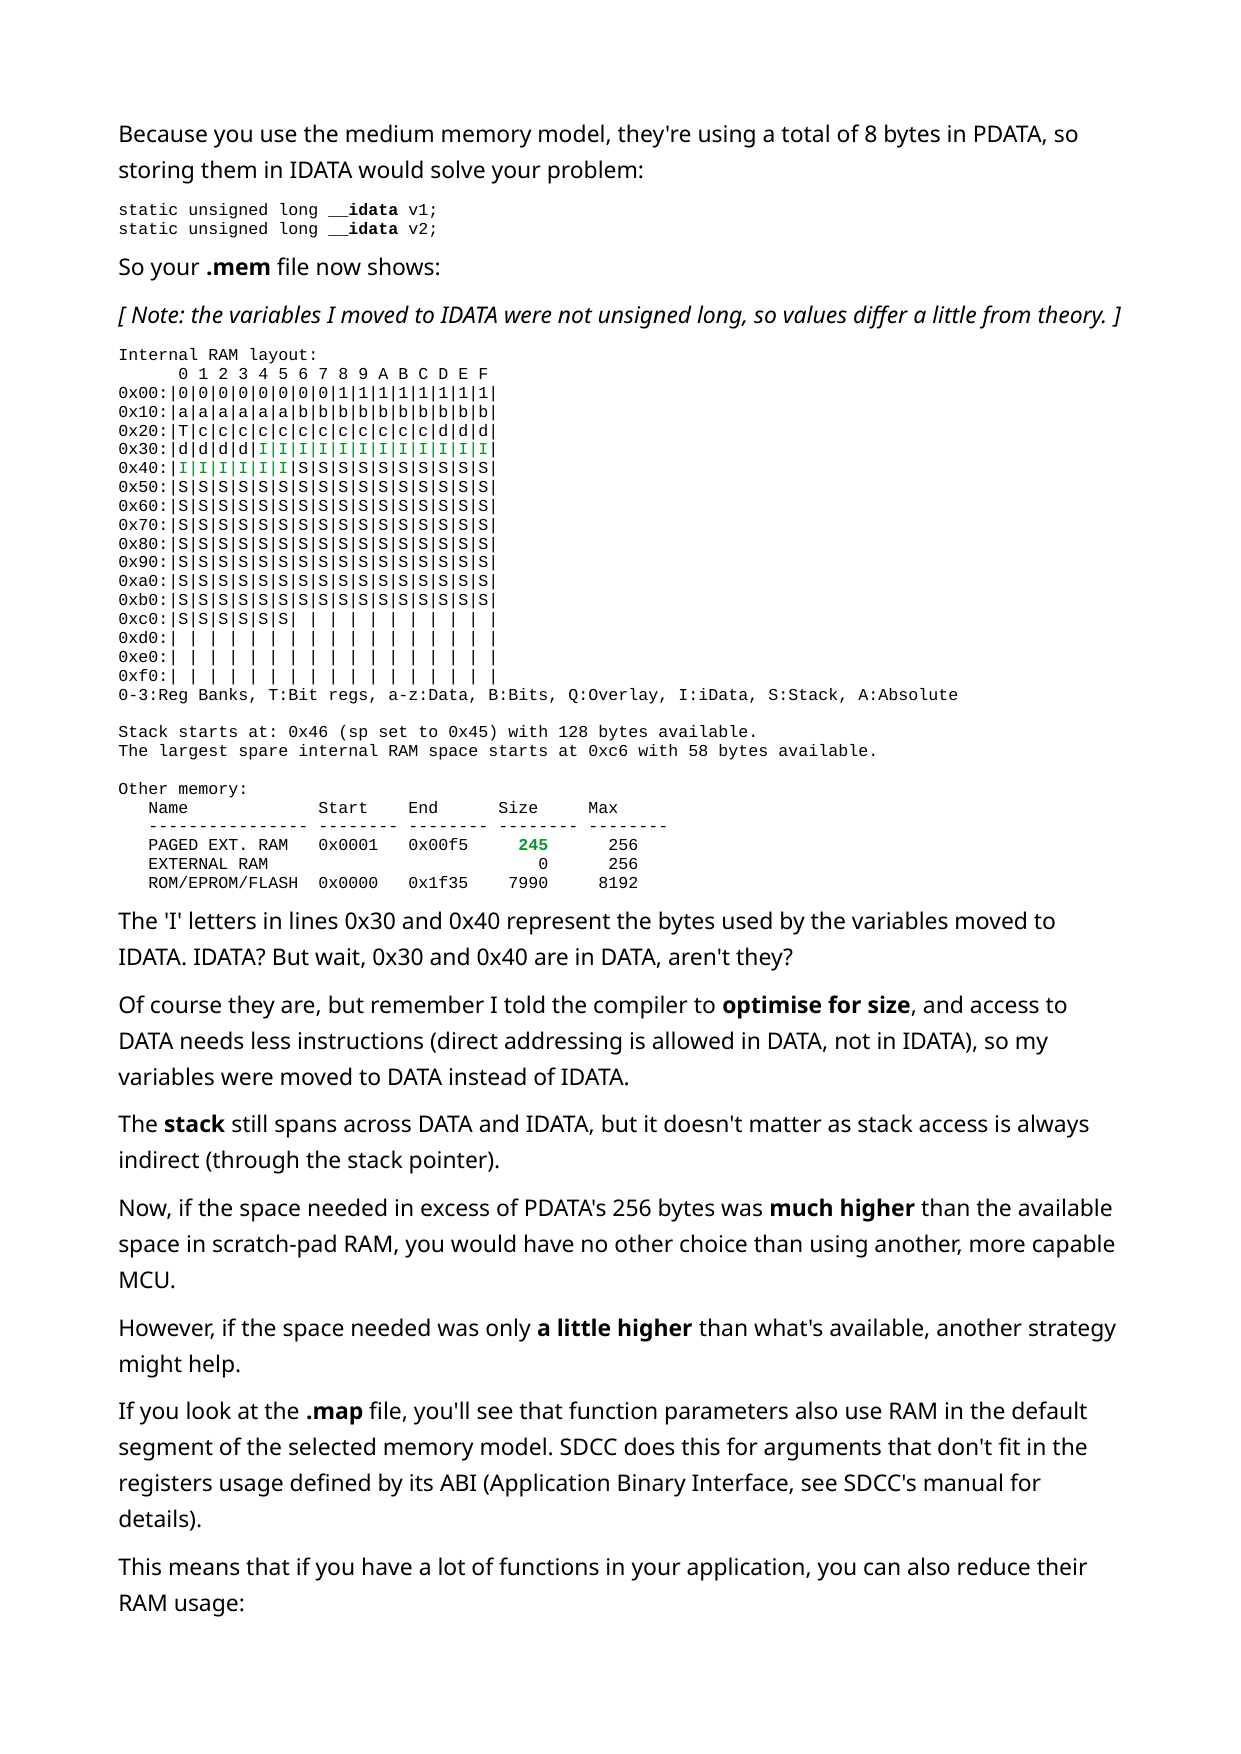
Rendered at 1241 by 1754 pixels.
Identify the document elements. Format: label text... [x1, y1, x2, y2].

text The 'I' letters in lines 0x30 and 0x40 represent the bytes used by the variables moved to IDATA. IDATA? But wait, 0x30 and 0x40 are in DATA, aren't they? [118, 905, 1122, 972]
text 0x20:|T|c|c|c|c|c|c|c|c|c|c|c|c|d|d|d| [118, 422, 1122, 441]
text 0x30:|d|d|d|d|I|I|I|I|I|I|I|I|I|I|I|I| [118, 441, 1122, 460]
text 0x40:|I|I|I|I|I|I|S|S|S|S|S|S|S|S|S|S| [118, 460, 1122, 479]
text 0x90:|S|S|S|S|S|S|S|S|S|S|S|S|S|S|S|S| [118, 554, 1122, 573]
text 0xf0:| | | | | | | | | | | | | | | | | [118, 667, 1122, 686]
text 0xc0:|S|S|S|S|S|S| | | | | | | | | | | [118, 611, 1122, 629]
text 0 1 2 3 4 5 6 7 8 9 A B C D E F [118, 366, 1122, 384]
text This means that if you have a lot of functions in your application, you can also reduce their RAM usage: [118, 1551, 1122, 1618]
text Stack starts at: 0x46 (sp set to 0x45) with 128 bytes available. [118, 724, 1122, 743]
text PAGED EXT. RAM 0x0001 0x00f5 245 256 [118, 837, 1122, 856]
text 0x00:|0|0|0|0|0|0|0|0|1|1|1|1|1|1|1|1| [118, 384, 1122, 403]
text Internal RAM layout: [118, 347, 1122, 366]
text [ Note: the variables I moved to IDATA were not unsigned long, so values differ a little from theory. ] [118, 299, 1122, 330]
text Because you use the medium memory model, they're using a total of 8 bytes in PDATA, so storing them in IDATA would solve your problem: [118, 118, 1122, 185]
text 0xb0:|S|S|S|S|S|S|S|S|S|S|S|S|S|S|S|S| [118, 592, 1122, 611]
text The stack still spans across DATA and IDATA, but it doesn't matter as stack access is always indirect (through the stack pointer). [118, 1108, 1122, 1176]
text static unsigned long __idata v1; [118, 202, 1122, 221]
text Name Start End Size Max [118, 799, 1122, 818]
text static unsigned long __idata v2; [118, 221, 1122, 239]
text ROM/EPROM/FLASH 0x0000 0x1f35 7990 8192 [118, 874, 1122, 893]
text 0x50:|S|S|S|S|S|S|S|S|S|S|S|S|S|S|S|S| [118, 479, 1122, 497]
text Now, if the space needed in excess of PDATA's 256 bytes was much higher than the available space in scratch-pad RAM, you would have no other choice than using another, more capable MCU. [118, 1192, 1122, 1295]
text Of course they are, but remember I told the compiler to optimise for size, and access to DATA needs less instructions (direct addressing is allowed in DATA, not in IDATA), so my variables were moved to DATA instead of IDATA. [118, 989, 1122, 1092]
text 0xd0:| | | | | | | | | | | | | | | | | [118, 629, 1122, 648]
text If you look at the .map file, you'll see that function parameters also use RAM in the default segment of the selected memory model. SDCC does this for arguments that don't fit in the registers usage defined by its ABI (Application Binary Interface, see SDCC's manual for details). [118, 1395, 1122, 1534]
text The largest spare internal RAM space starts at 0xc6 with 58 bytes available. [118, 743, 1122, 761]
text Other memory: [118, 780, 1122, 799]
text ---------------- -------- -------- -------- -------- [118, 818, 1122, 837]
text 0x10:|a|a|a|a|a|a|b|b|b|b|b|b|b|b|b|b| [118, 403, 1122, 422]
text 0x80:|S|S|S|S|S|S|S|S|S|S|S|S|S|S|S|S| [118, 535, 1122, 554]
text However, if the space needed was only a little higher than what's available, another strategy might help. [118, 1312, 1122, 1379]
text 0x70:|S|S|S|S|S|S|S|S|S|S|S|S|S|S|S|S| [118, 516, 1122, 535]
text So your .mem file now shows: [118, 251, 1122, 282]
text 0xe0:| | | | | | | | | | | | | | | | | [118, 648, 1122, 667]
text 0x60:|S|S|S|S|S|S|S|S|S|S|S|S|S|S|S|S| [118, 497, 1122, 516]
text EXTERNAL RAM 0 256 [118, 856, 1122, 874]
text 0xa0:|S|S|S|S|S|S|S|S|S|S|S|S|S|S|S|S| [118, 573, 1122, 592]
text 0-3:Reg Banks, T:Bit regs, a-z:Data, B:Bits, Q:Overlay, I:iData, S:Stack, A:Absolute [118, 686, 1122, 705]
